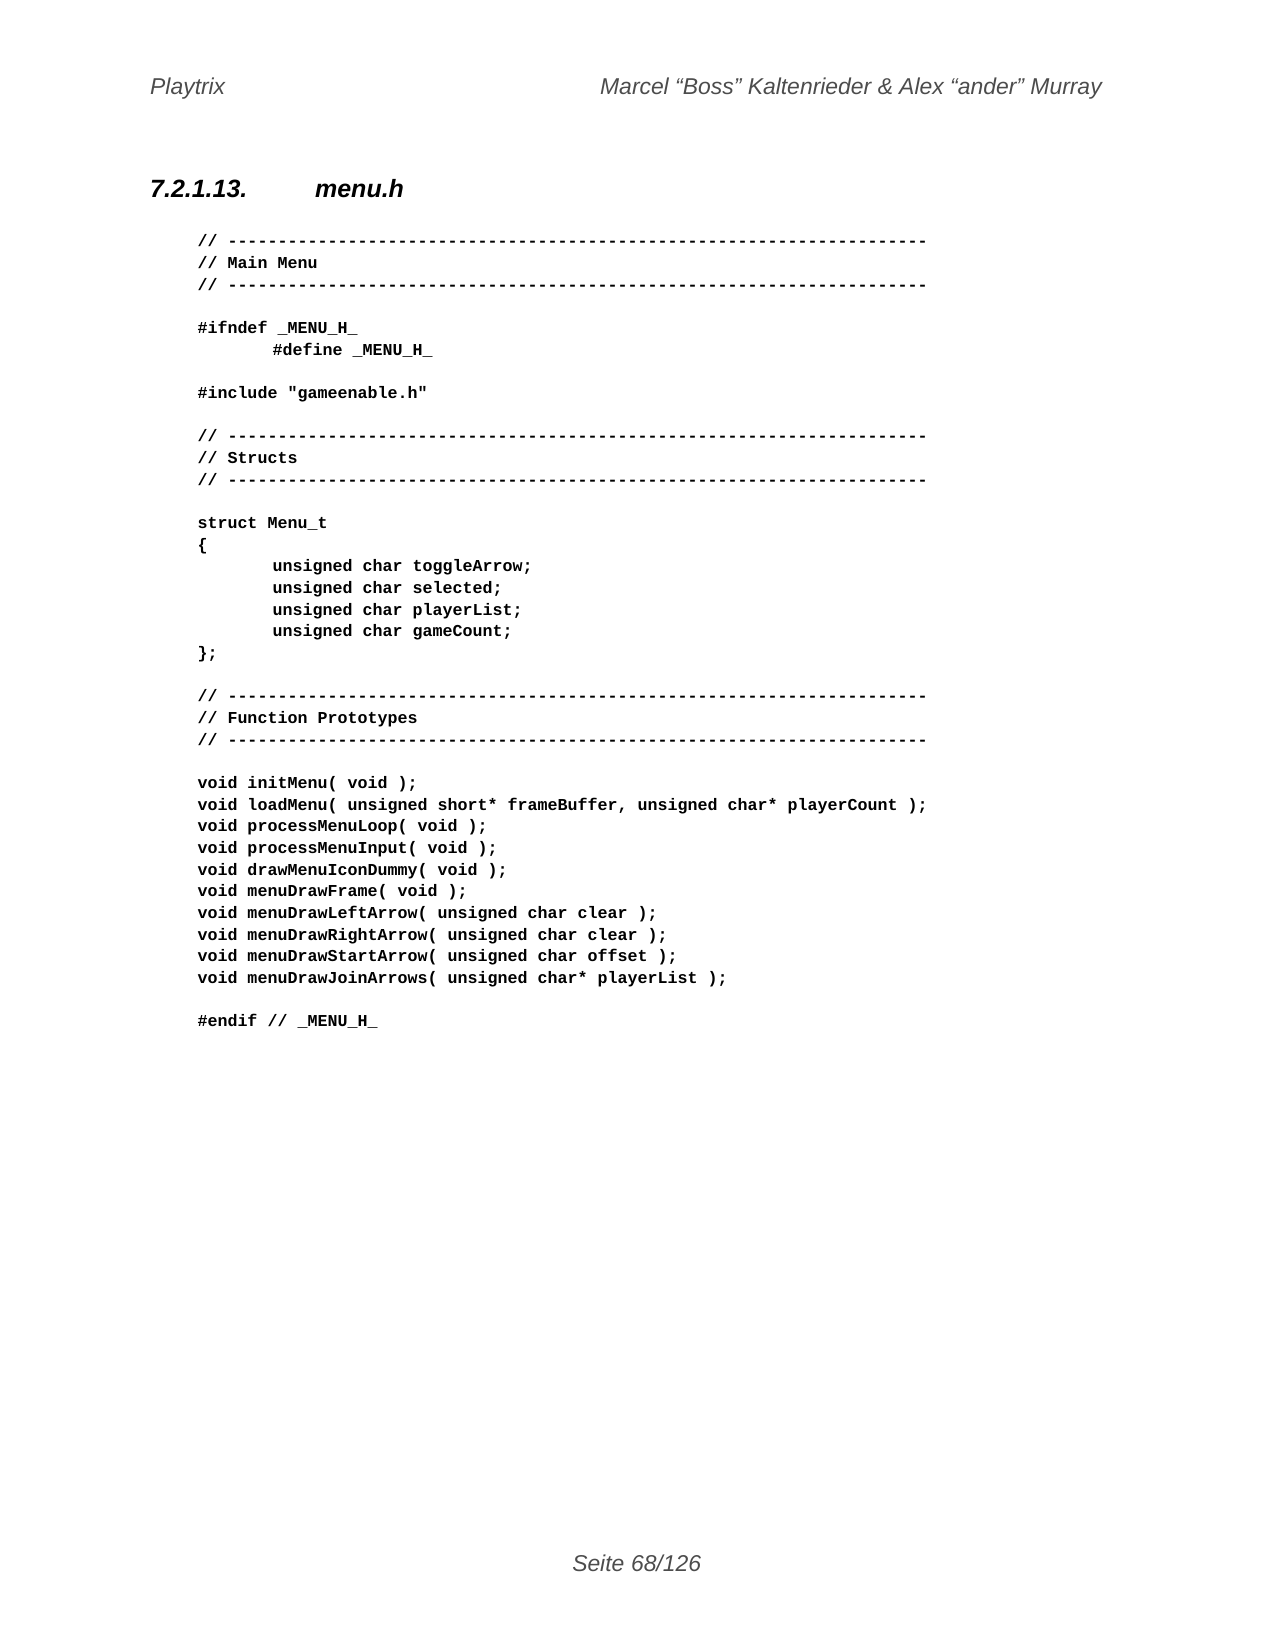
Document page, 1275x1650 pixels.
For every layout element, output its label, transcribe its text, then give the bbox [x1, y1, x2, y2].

text #endif // _MENU_H_ [197, 1013, 1125, 1032]
text void loadMenu( unsigned short* frameBuffer, unsigned char* playerCount ); [197, 796, 1125, 815]
text // ---------------------------------------------------------------------- [197, 233, 1125, 252]
text // ---------------------------------------------------------------------- [197, 471, 1125, 490]
text { [197, 536, 1125, 555]
text void menuDrawStartArrow( unsigned char offset ); [197, 948, 1125, 967]
text void drawMenuIconDummy( void ); [197, 861, 1125, 880]
text #define _MENU_H_ [197, 341, 1125, 360]
text void processMenuInput( void ); [197, 839, 1125, 858]
text // Main Menu [197, 254, 1125, 273]
text // Structs [197, 449, 1125, 468]
text unsigned char selected; [197, 579, 1125, 598]
text unsigned char gameCount; [197, 623, 1125, 642]
text }; [197, 644, 1125, 663]
text // ---------------------------------------------------------------------- [197, 428, 1125, 447]
text void menuDrawFrame( void ); [197, 883, 1125, 902]
text struct Menu_t [197, 514, 1125, 533]
text // Function Prototypes [197, 709, 1125, 728]
text // ---------------------------------------------------------------------- [197, 276, 1125, 295]
text unsigned char playerList; [197, 601, 1125, 620]
text // ---------------------------------------------------------------------- [197, 731, 1125, 750]
subtitle menu.h [150, 175, 1125, 203]
text void initMenu( void ); [197, 774, 1125, 793]
text // ---------------------------------------------------------------------- [197, 688, 1125, 707]
text void processMenuLoop( void ); [197, 818, 1125, 837]
text void menuDrawLeftArrow( unsigned char clear ); [197, 904, 1125, 923]
text void menuDrawJoinArrows( unsigned char* playerList ); [197, 969, 1125, 988]
text #include "gameenable.h" [197, 384, 1125, 403]
text unsigned char toggleArrow; [197, 558, 1125, 577]
text #ifndef _MENU_H_ [197, 319, 1125, 338]
text void menuDrawRightArrow( unsigned char clear ); [197, 926, 1125, 945]
